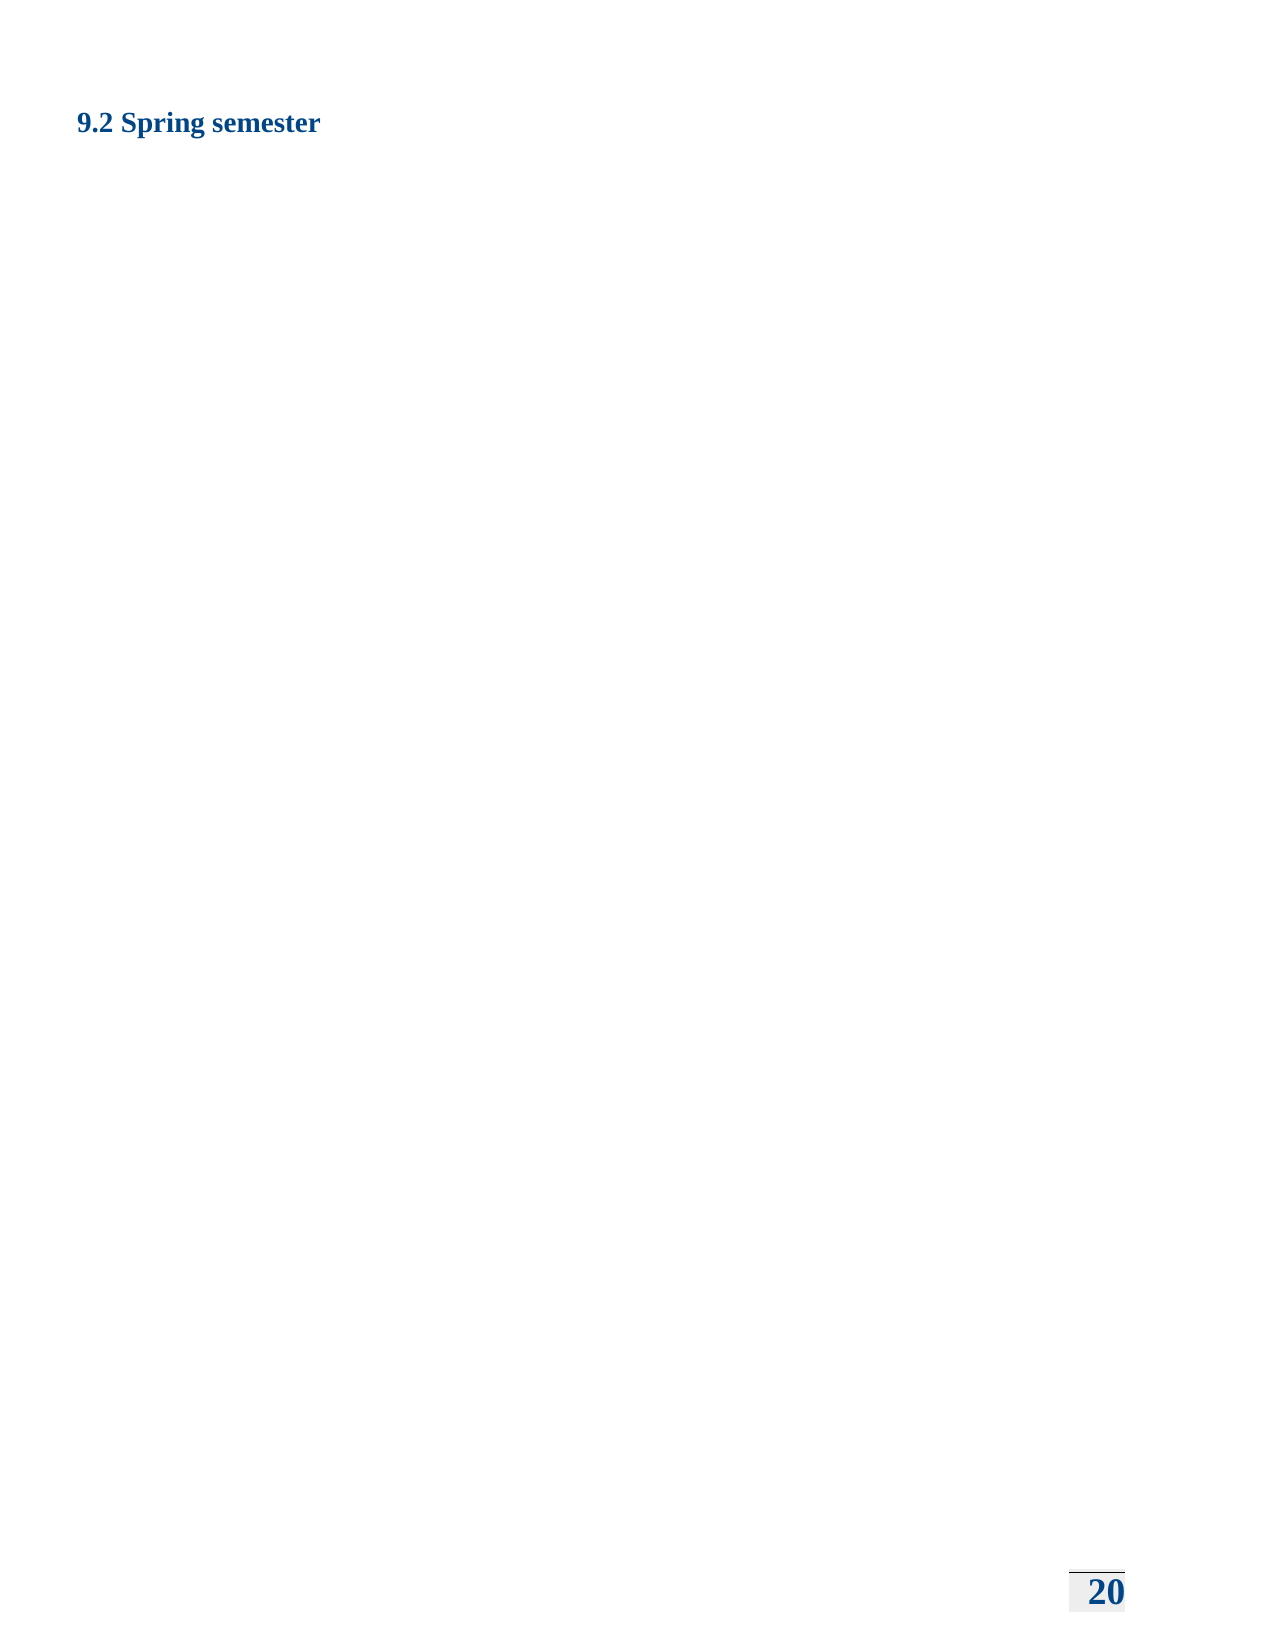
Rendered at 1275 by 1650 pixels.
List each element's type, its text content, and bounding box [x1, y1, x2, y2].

subtitle 9.2 Spring semester [74, 105, 1125, 138]
